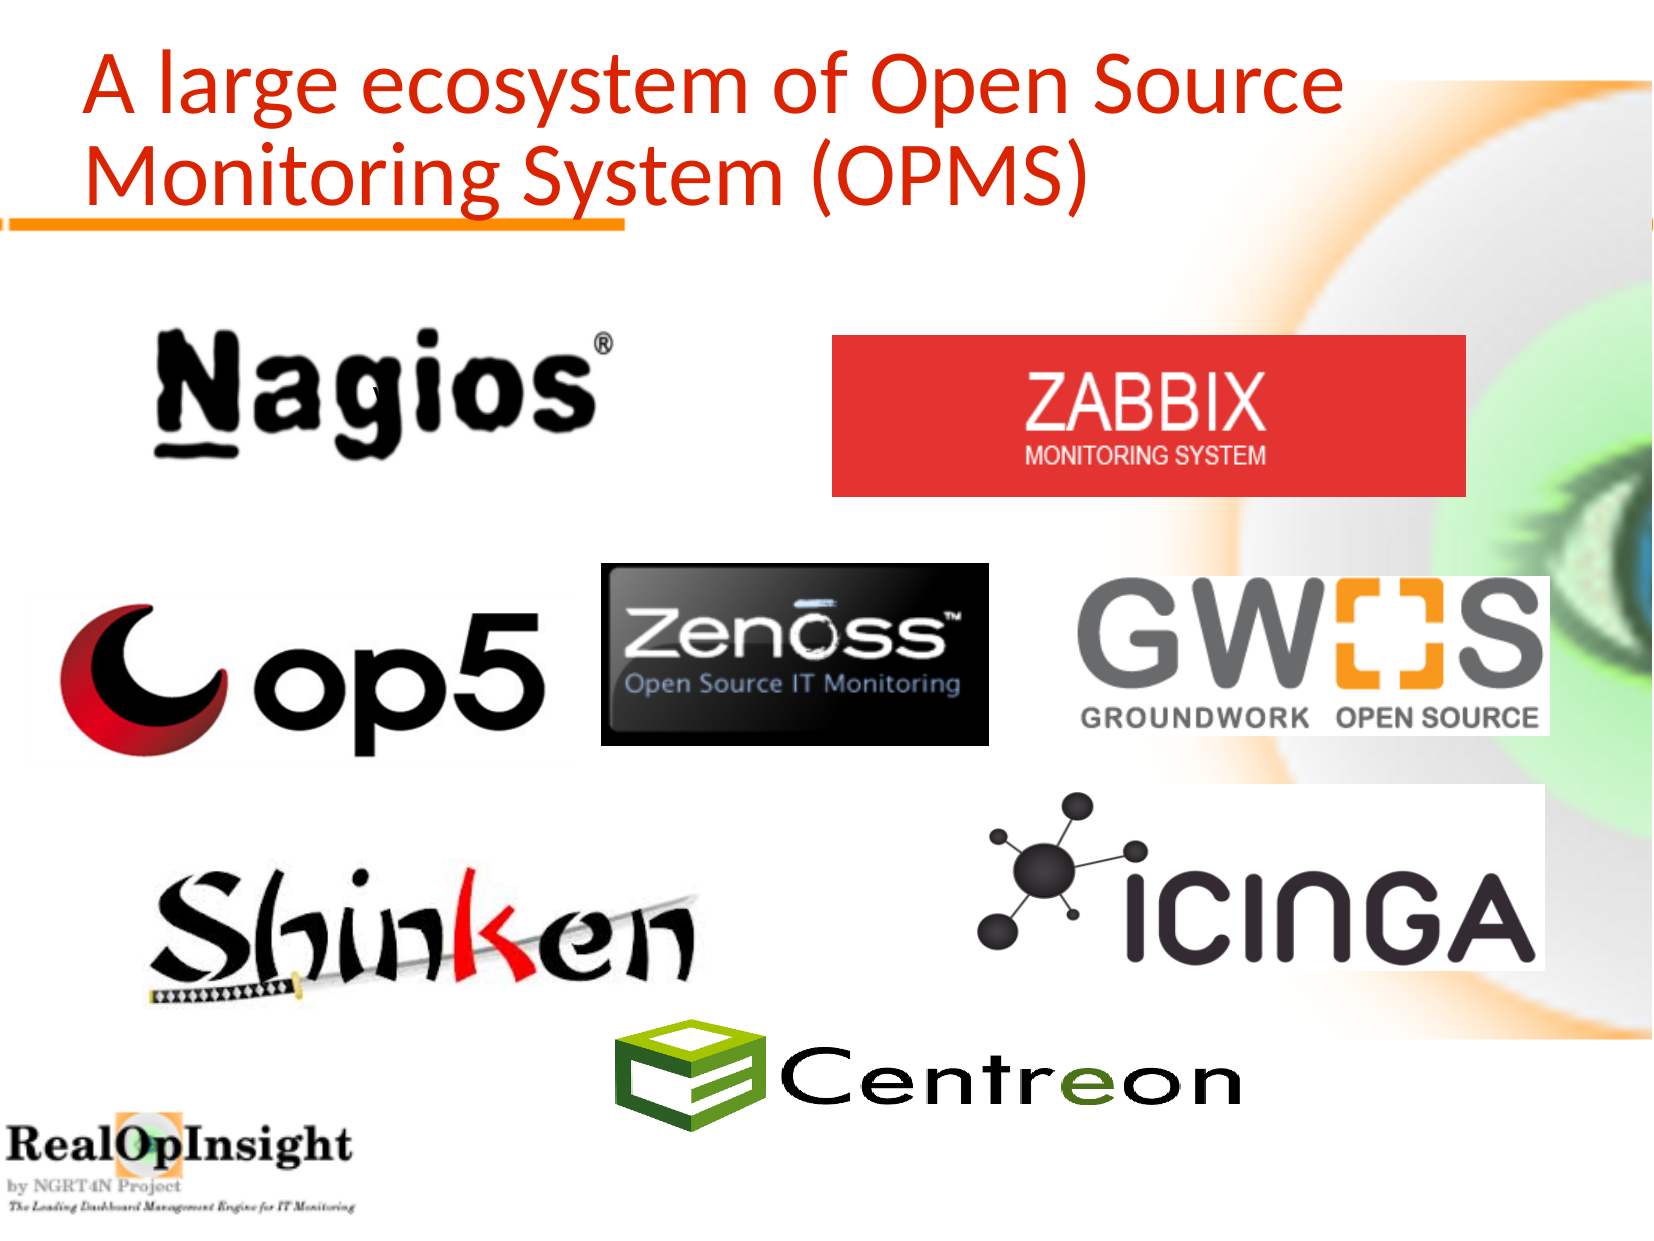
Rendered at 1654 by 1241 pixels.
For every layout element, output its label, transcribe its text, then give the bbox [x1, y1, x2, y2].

picture [0, 0, 1654, 1241]
title A large ecosystem of Open Source Monitoring System (OPMS) [82, 24, 1547, 249]
